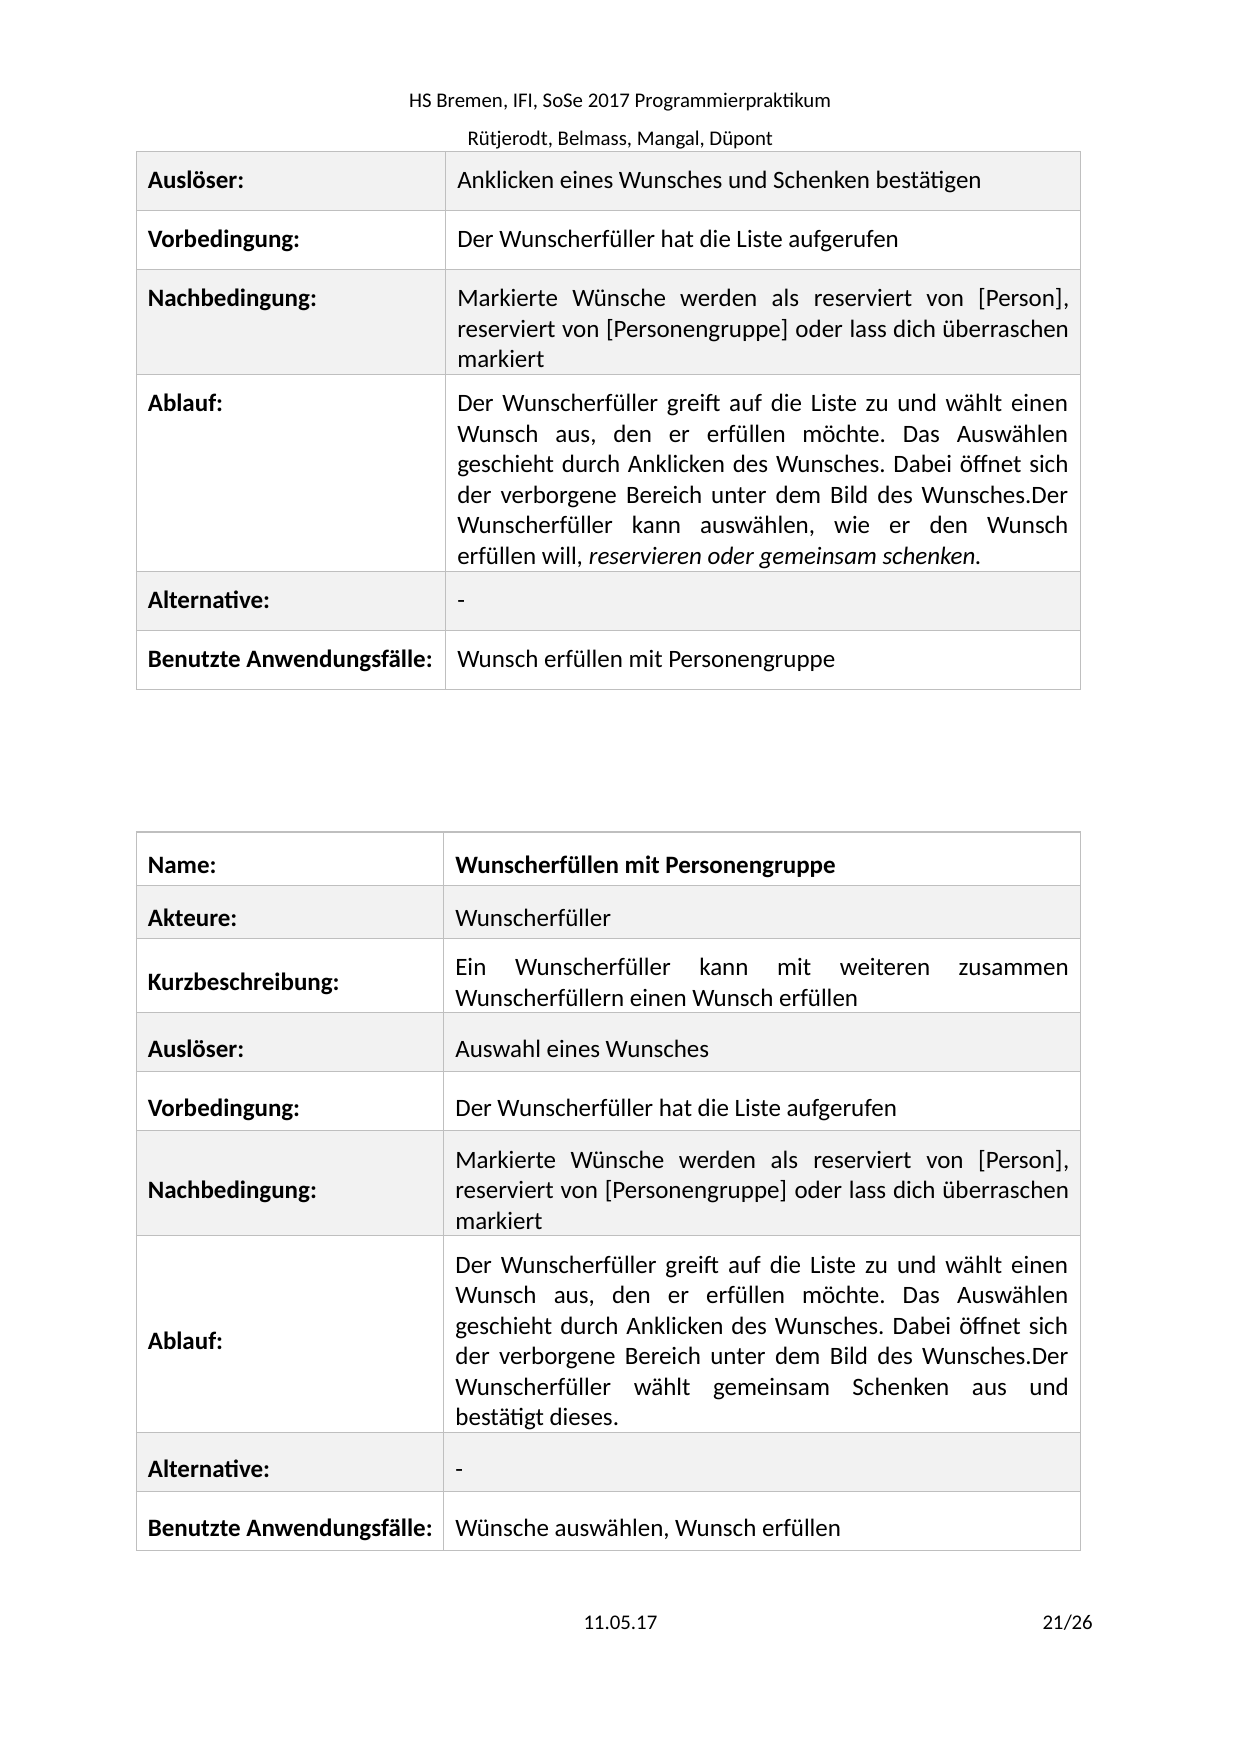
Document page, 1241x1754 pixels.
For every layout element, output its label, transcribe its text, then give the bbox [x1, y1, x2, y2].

table_cell Benutzte Anwendungsfälle: [137, 631, 445, 689]
table_header Wunscherfüllen mit Personengruppe [444, 833, 1080, 884]
table_cell Auswahl eines Wunsches [444, 1013, 1080, 1071]
table_cell Vorbedingung: [137, 211, 445, 269]
table_cell Ablauf: [137, 1236, 443, 1432]
table_cell Alternative: [137, 572, 445, 630]
table_cell Anklicken eines Wunsches und Schenken bestätigen [446, 152, 1080, 210]
table_cell Benutzte Anwendungsfälle: [137, 1492, 443, 1550]
table_cell Wunscherfüller [444, 886, 1080, 938]
table_cell Akteure: [137, 886, 443, 938]
table_cell Ablauf: [137, 375, 445, 571]
table_cell - [446, 572, 1080, 630]
table_cell Der Wunscherfüller greift auf die Liste zu und wählt einen Wunsch aus, den er erfüllen möchte. Das Auswählen geschieht durch Anklicken des Wunsches. Dabei öffnet sich der verborgene Bereich unter dem Bild des Wunsches.Der Wunscherfüller wählt gemeinsam Schenken aus und bestätigt dieses. [444, 1236, 1080, 1432]
table_cell - [444, 1433, 1080, 1491]
table_cell Markierte Wünsche werden als reserviert von [Person], reserviert von [Personengruppe] oder lass dich überraschen markiert [444, 1131, 1080, 1235]
table_cell Auslöser: [137, 152, 445, 210]
table_cell Nachbedingung: [137, 270, 445, 374]
table_cell Nachbedingung: [137, 1131, 443, 1235]
table_cell Markierte Wünsche werden als reserviert von [Person], reserviert von [Personengruppe] oder lass dich überraschen markiert [446, 270, 1080, 374]
table_cell Der Wunscherfüller hat die Liste aufgerufen [446, 211, 1080, 269]
table_cell Ein Wunscherfüller kann mit weiteren zusammen Wunscherfüllern einen Wunsch erfüllen [444, 939, 1080, 1012]
table_cell Wünsche auswählen, Wunsch erfüllen [444, 1492, 1080, 1550]
table_cell Alternative: [137, 1433, 443, 1491]
table_cell Kurzbeschreibung: [137, 939, 443, 1012]
table_header Name: [137, 833, 443, 884]
table_cell Auslöser: [137, 1013, 443, 1071]
table_cell Vorbedingung: [137, 1072, 443, 1130]
table_cell Wunsch erfüllen mit Personengruppe [446, 631, 1080, 689]
table_cell Der Wunscherfüller hat die Liste aufgerufen [444, 1072, 1080, 1130]
table_cell Der Wunscherfüller greift auf die Liste zu und wählt einen Wunsch aus, den er erfüllen möchte. Das Auswählen geschieht durch Anklicken des Wunsches. Dabei öffnet sich der verborgene Bereich unter dem Bild des Wunsches.Der Wunscherfüller kann auswählen, wie er den Wunsch erfüllen will, reservieren oder gemeinsam schenken. [446, 375, 1080, 571]
